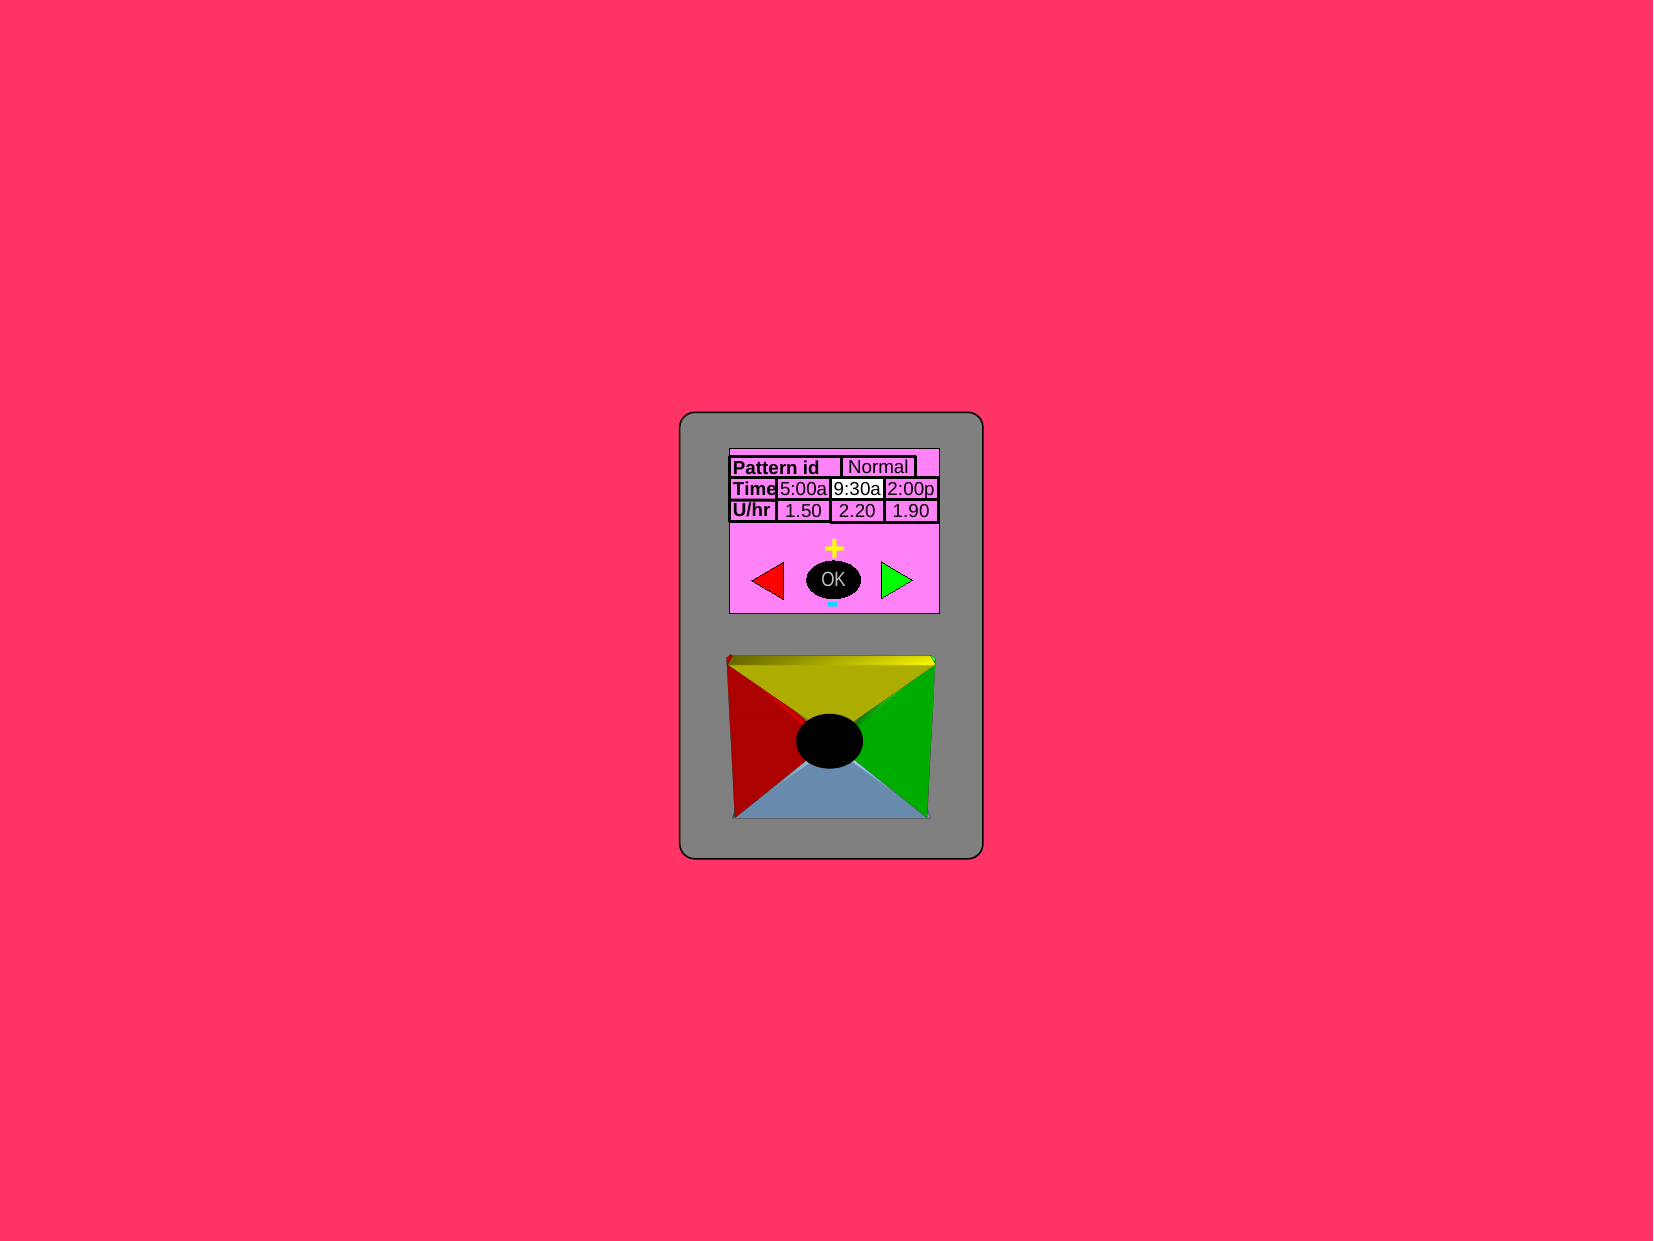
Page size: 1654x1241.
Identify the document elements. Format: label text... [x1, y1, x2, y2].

text_box Normal [841, 456, 916, 477]
text_box 1.50 [776, 499, 830, 522]
text_box 1.90 [884, 499, 939, 523]
text_box 2:00p [884, 477, 939, 499]
text_box 2.20 [830, 499, 884, 523]
text_box 9:30a [830, 477, 884, 499]
text_box OK [806, 560, 861, 593]
text_box Pattern id Time U/hr [731, 479, 775, 498]
text_box + [808, 523, 861, 575]
text_box Pattern id Time U/hr [718, 450, 835, 529]
text_box 5:00a [776, 477, 830, 499]
text_box Pattern id Time U/hr [731, 502, 775, 520]
text_box - [811, 573, 854, 631]
text_box [679, 412, 983, 859]
